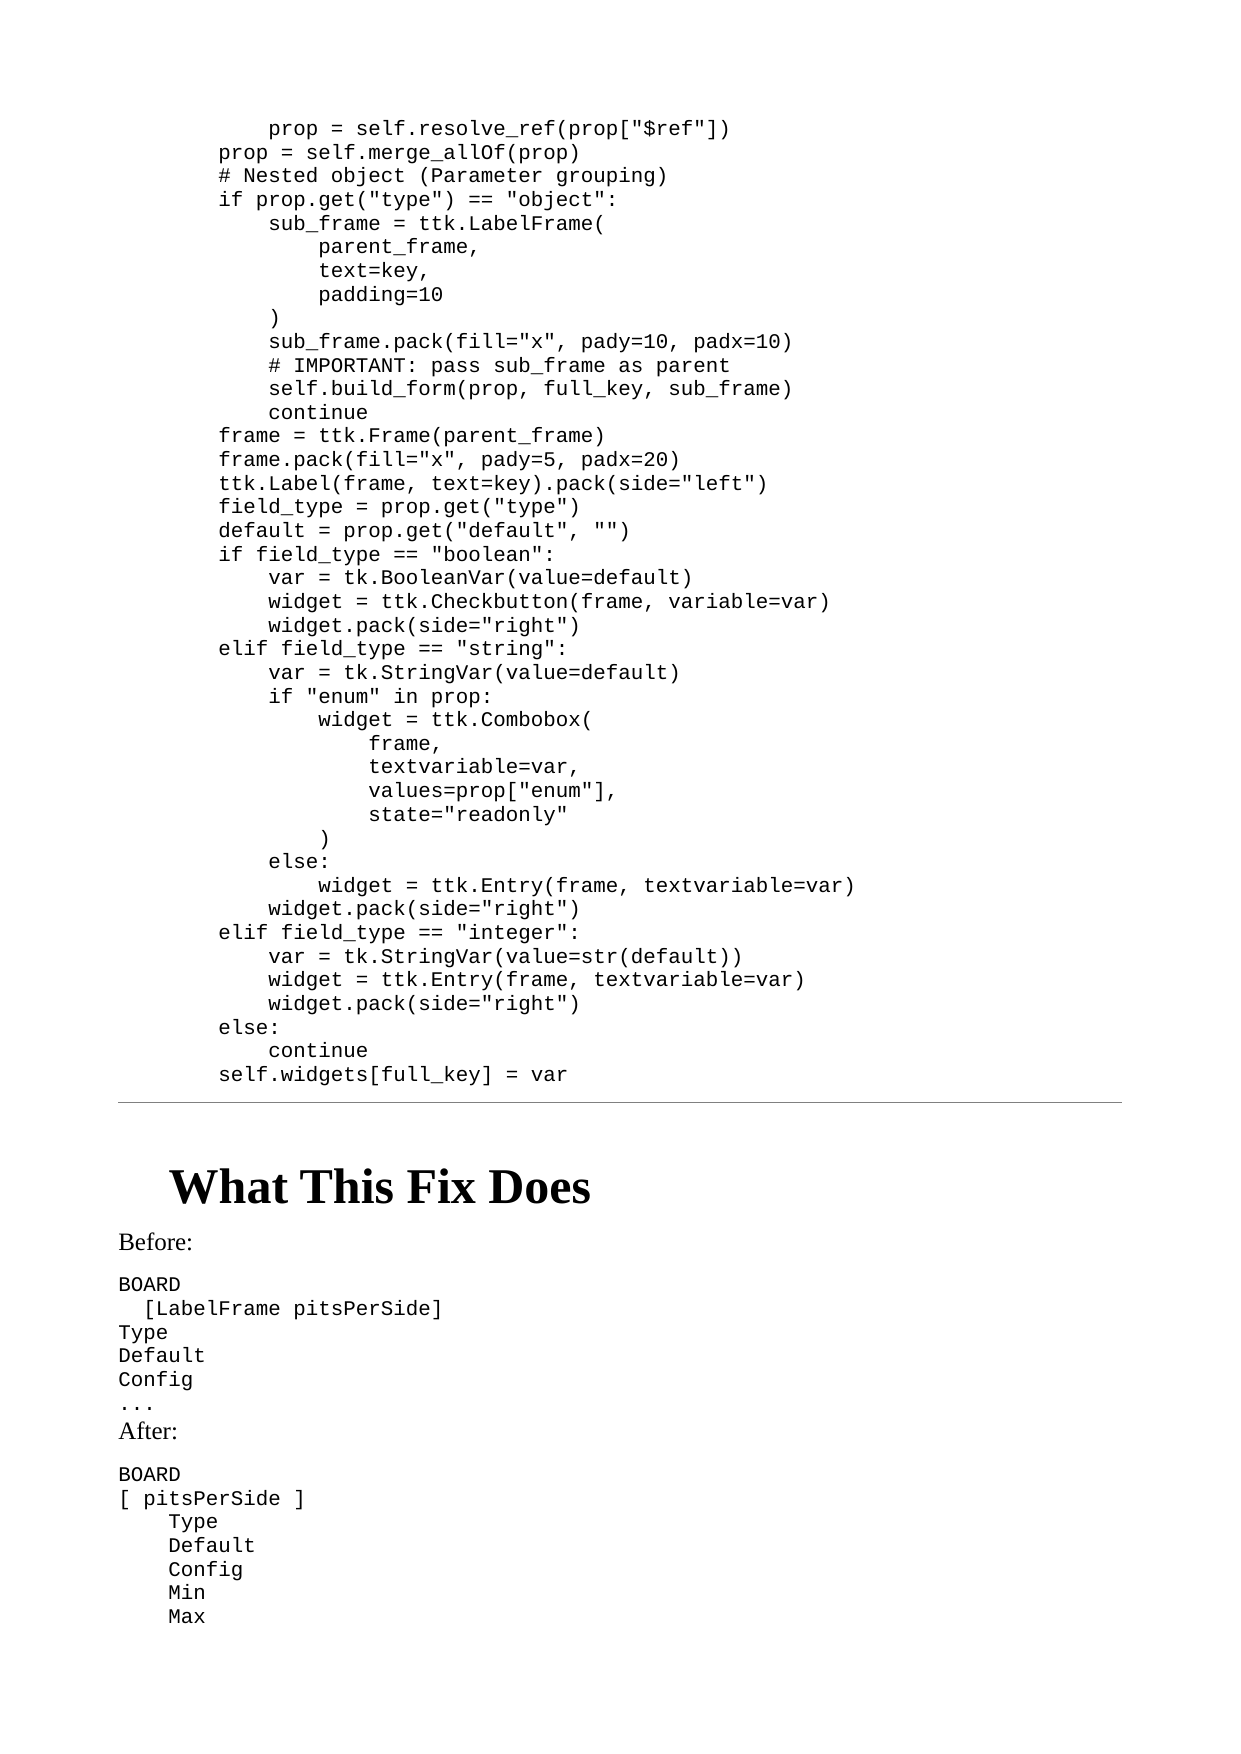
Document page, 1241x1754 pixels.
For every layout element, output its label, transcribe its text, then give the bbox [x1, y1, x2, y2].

subtitle 🧠 What This Fix Does [118, 1157, 1122, 1214]
text elif field_type == "integer": [118, 922, 1122, 946]
text prop = self.resolve_ref(prop["$ref"]) [118, 118, 1122, 142]
text prop = self.merge_allOf(prop) [118, 142, 1122, 165]
text # IMPORTANT: pass sub_frame as parent [118, 354, 1122, 378]
text frame.pack(fill="x", pady=5, padx=20) [118, 449, 1122, 473]
text Default [118, 1535, 1122, 1558]
text continue [118, 1040, 1122, 1064]
text values=prop["enum"], [118, 780, 1122, 804]
text text=key, [118, 260, 1122, 284]
text widget.pack(side="right") [118, 993, 1122, 1017]
text widget = ttk.Entry(frame, textvariable=var) [118, 875, 1122, 898]
text Type [118, 1322, 1122, 1345]
text ttk.Label(frame, text=key).pack(side="left") [118, 473, 1122, 496]
text sub_frame = ttk.LabelFrame( [118, 213, 1122, 236]
text textvariable=var, [118, 757, 1122, 780]
text ... [118, 1393, 1122, 1416]
text var = tk.StringVar(value=str(default)) [118, 946, 1122, 969]
text sub_frame.pack(fill="x", pady=10, padx=10) [118, 331, 1122, 354]
text Max [118, 1606, 1122, 1629]
text widget.pack(side="right") [118, 898, 1122, 922]
text continue [118, 402, 1122, 426]
text padding=10 [118, 284, 1122, 307]
text parent_frame, [118, 236, 1122, 260]
text ) [118, 307, 1122, 331]
text if field_type == "boolean": [118, 544, 1122, 567]
text BOARD [118, 1464, 1122, 1488]
text var = tk.StringVar(value=default) [118, 662, 1122, 686]
text frame, [118, 733, 1122, 757]
text Config [118, 1558, 1122, 1582]
text state="readonly" [118, 804, 1122, 827]
text self.widgets[full_key] = var [118, 1064, 1122, 1088]
text Min [118, 1582, 1122, 1606]
text Before: [118, 1227, 1122, 1256]
text if "enum" in prop: [118, 686, 1122, 709]
text else: [118, 851, 1122, 875]
text Default [118, 1345, 1122, 1369]
text self.build_form(prop, full_key, sub_frame) [118, 378, 1122, 402]
text [LabelFrame pitsPerSide] [118, 1298, 1122, 1322]
text # Nested object (Parameter grouping) [118, 165, 1122, 189]
text After: [118, 1416, 1122, 1445]
text [ pitsPerSide ] [118, 1488, 1122, 1511]
text if prop.get("type") == "object": [118, 189, 1122, 213]
text widget = ttk.Checkbutton(frame, variable=var) [118, 591, 1122, 615]
text var = tk.BooleanVar(value=default) [118, 567, 1122, 591]
text BOARD [118, 1274, 1122, 1298]
text ) [118, 827, 1122, 851]
text Type [118, 1511, 1122, 1535]
text elif field_type == "string": [118, 638, 1122, 662]
text else: [118, 1017, 1122, 1040]
text default = prop.get("default", "") [118, 520, 1122, 544]
text field_type = prop.get("type") [118, 496, 1122, 520]
text widget = ttk.Entry(frame, textvariable=var) [118, 969, 1122, 993]
text frame = ttk.Frame(parent_frame) [118, 426, 1122, 449]
text widget.pack(side="right") [118, 615, 1122, 638]
text widget = ttk.Combobox( [118, 709, 1122, 733]
text Config [118, 1369, 1122, 1393]
